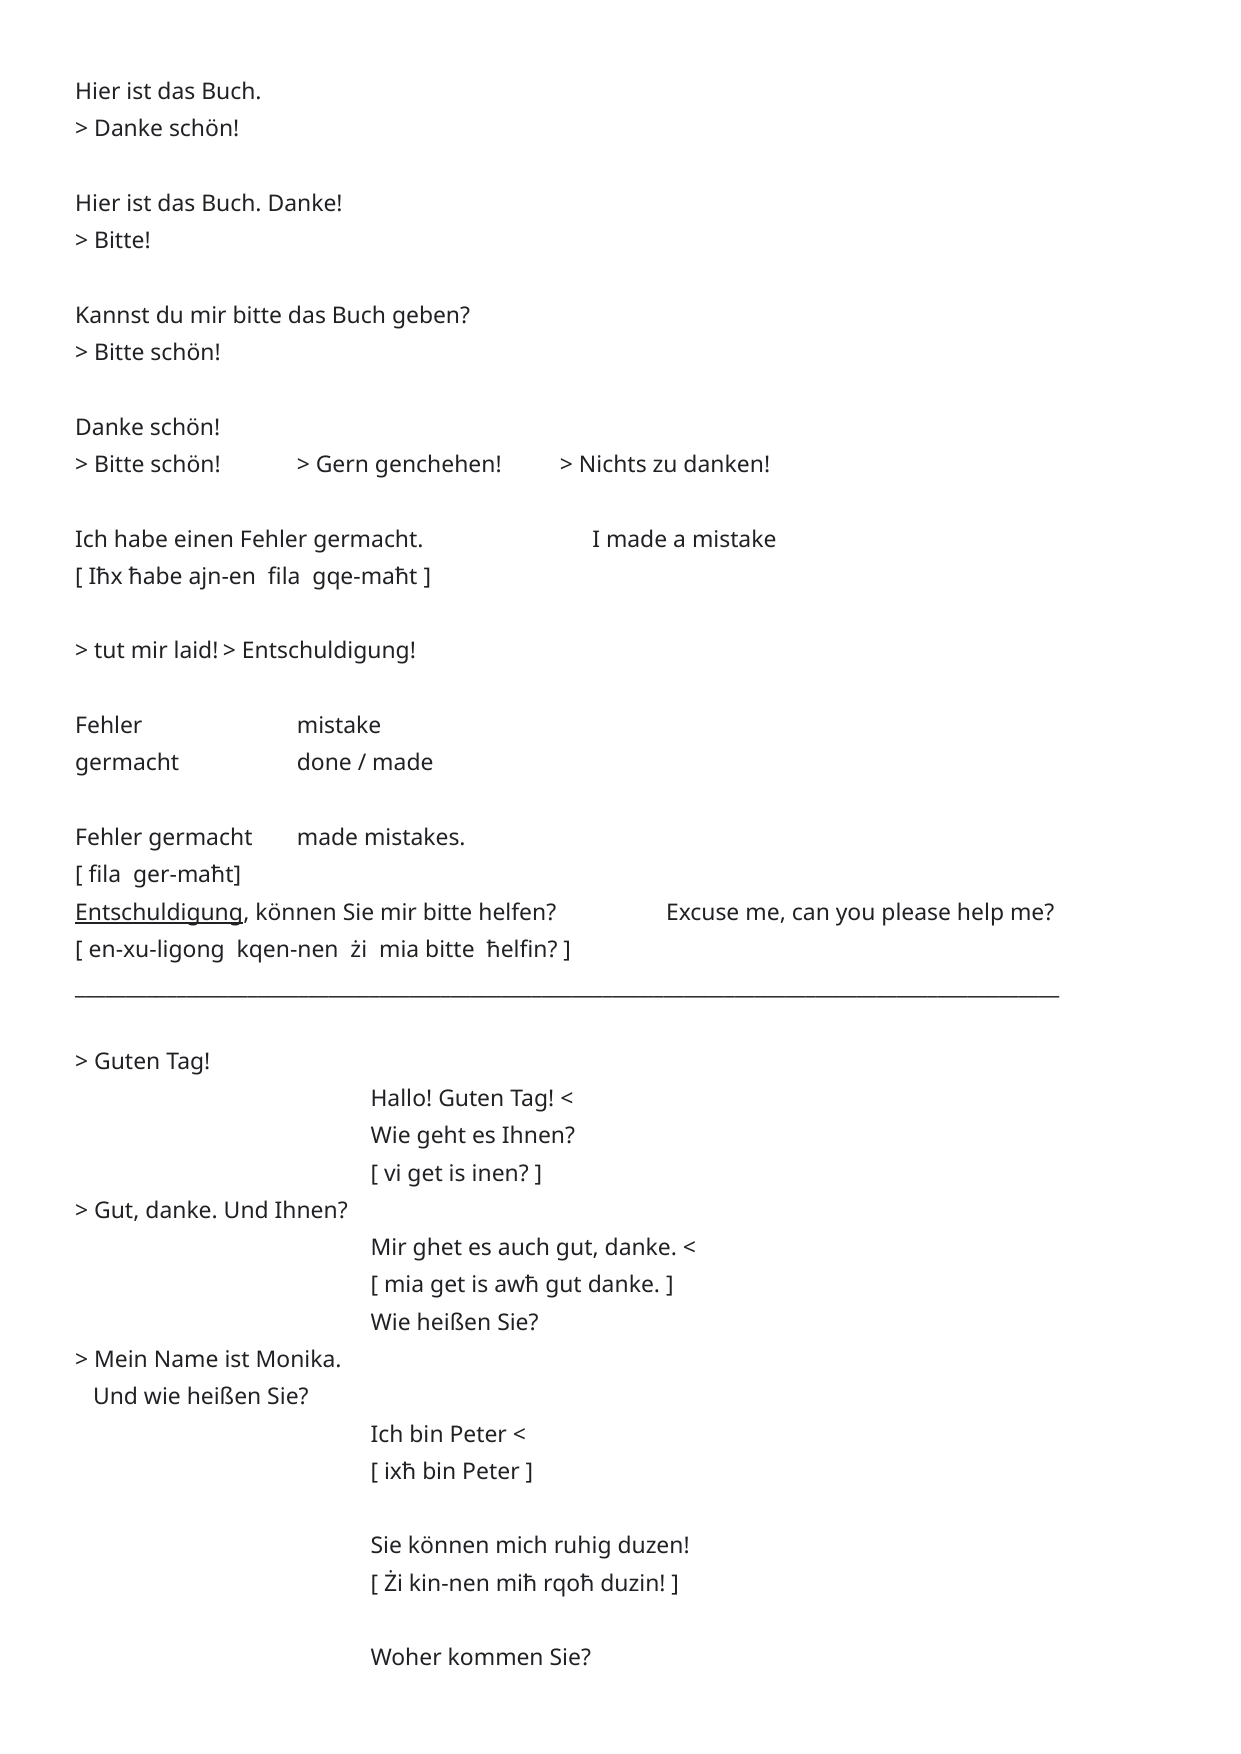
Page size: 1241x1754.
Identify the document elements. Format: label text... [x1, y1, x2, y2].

text Sie können mich ruhig duzen! [75, 1529, 1165, 1561]
text [ vi get is inen? ] [75, 1156, 1165, 1188]
text [ fila ger-maħt] [75, 858, 1165, 889]
text Danke schön! [75, 411, 1165, 442]
text Hallo! Guten Tag! < [75, 1082, 1165, 1113]
text [ ixħ bin Peter ] [75, 1455, 1165, 1486]
text Fehler mistake [75, 709, 1165, 740]
text germacht done / made [75, 746, 1165, 777]
text Ich bin Peter < [75, 1417, 1165, 1449]
text Kannst du mir bitte das Buch geben? [75, 299, 1165, 330]
text Wie geht es Ihnen? [75, 1119, 1165, 1150]
text > Gut, danke. Und Ihnen? [75, 1194, 1165, 1225]
text Und wie heißen Sie? [75, 1380, 1165, 1411]
text _________________________________________________________________________________________________ [75, 970, 1165, 1001]
text > Bitte! [75, 224, 1165, 255]
text Wie heißen Sie? [75, 1306, 1165, 1337]
text Hier ist das Buch. Danke! [75, 187, 1165, 218]
text Mir ghet es auch gut, danke. < [75, 1231, 1165, 1262]
text Ich habe einen Fehler germacht. I made a mistake [75, 522, 1165, 554]
text > Guten Tag! [75, 1044, 1165, 1076]
text Fehler germacht made mistakes. [75, 821, 1165, 852]
text [ Iħx ħabe ajn-en fila gqe-maħt ] [75, 560, 1165, 591]
text > tut mir laid! > Entschuldigung! [75, 634, 1165, 666]
text Entschuldigung, können Sie mir bitte helfen? Excuse me, can you please help me? [75, 895, 1165, 927]
text [ Żi kin-nen miħ rqoħ duzin! ] [75, 1567, 1165, 1598]
text > Mein Name ist Monika. [75, 1343, 1165, 1374]
text > Bitte schön! [75, 336, 1165, 367]
text [ mia get is awħ gut danke. ] [75, 1268, 1165, 1299]
text > Bitte schön! > Gern genchehen! > Nichts zu danken! [75, 448, 1165, 479]
text Woher kommen Sie? [75, 1641, 1165, 1672]
text [ en-xu-ligong kqen-nen żi mia bitte ħelfin? ] [75, 933, 1165, 964]
text > Danke schön! [75, 112, 1165, 143]
text Hier ist das Buch. [75, 75, 1165, 106]
